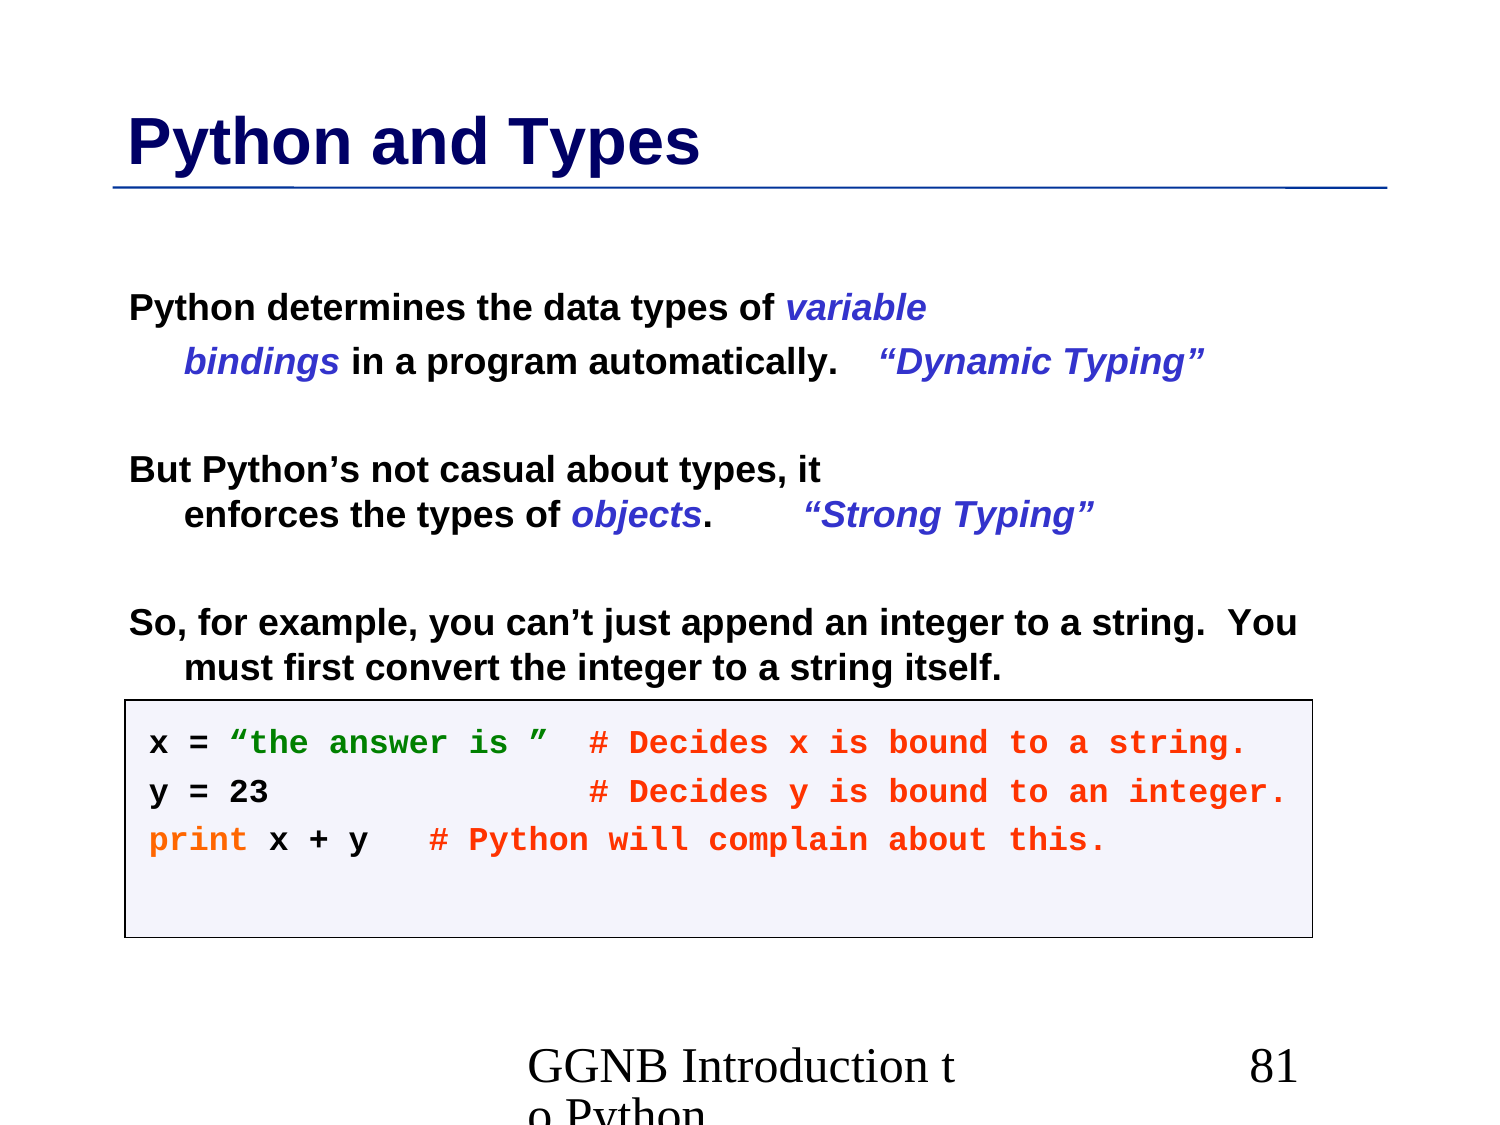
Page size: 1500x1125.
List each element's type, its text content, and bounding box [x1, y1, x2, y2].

list Python determines the data types of variable bindings in a program automatically. “Dynamic Typing” But Python’s not casual about types, it enforces the types of objects. “Strong Typing” So, for example, you can’t just append an integer to a string. You must first convert the integer to a string itself. x = “the answer is ” # Decides x is bound to a string. y = 23 # Decides y is bound to an integer. print x + y # Python will complain about this. [112, 274, 1388, 1063]
title Python and Types [112, 89, 1388, 185]
